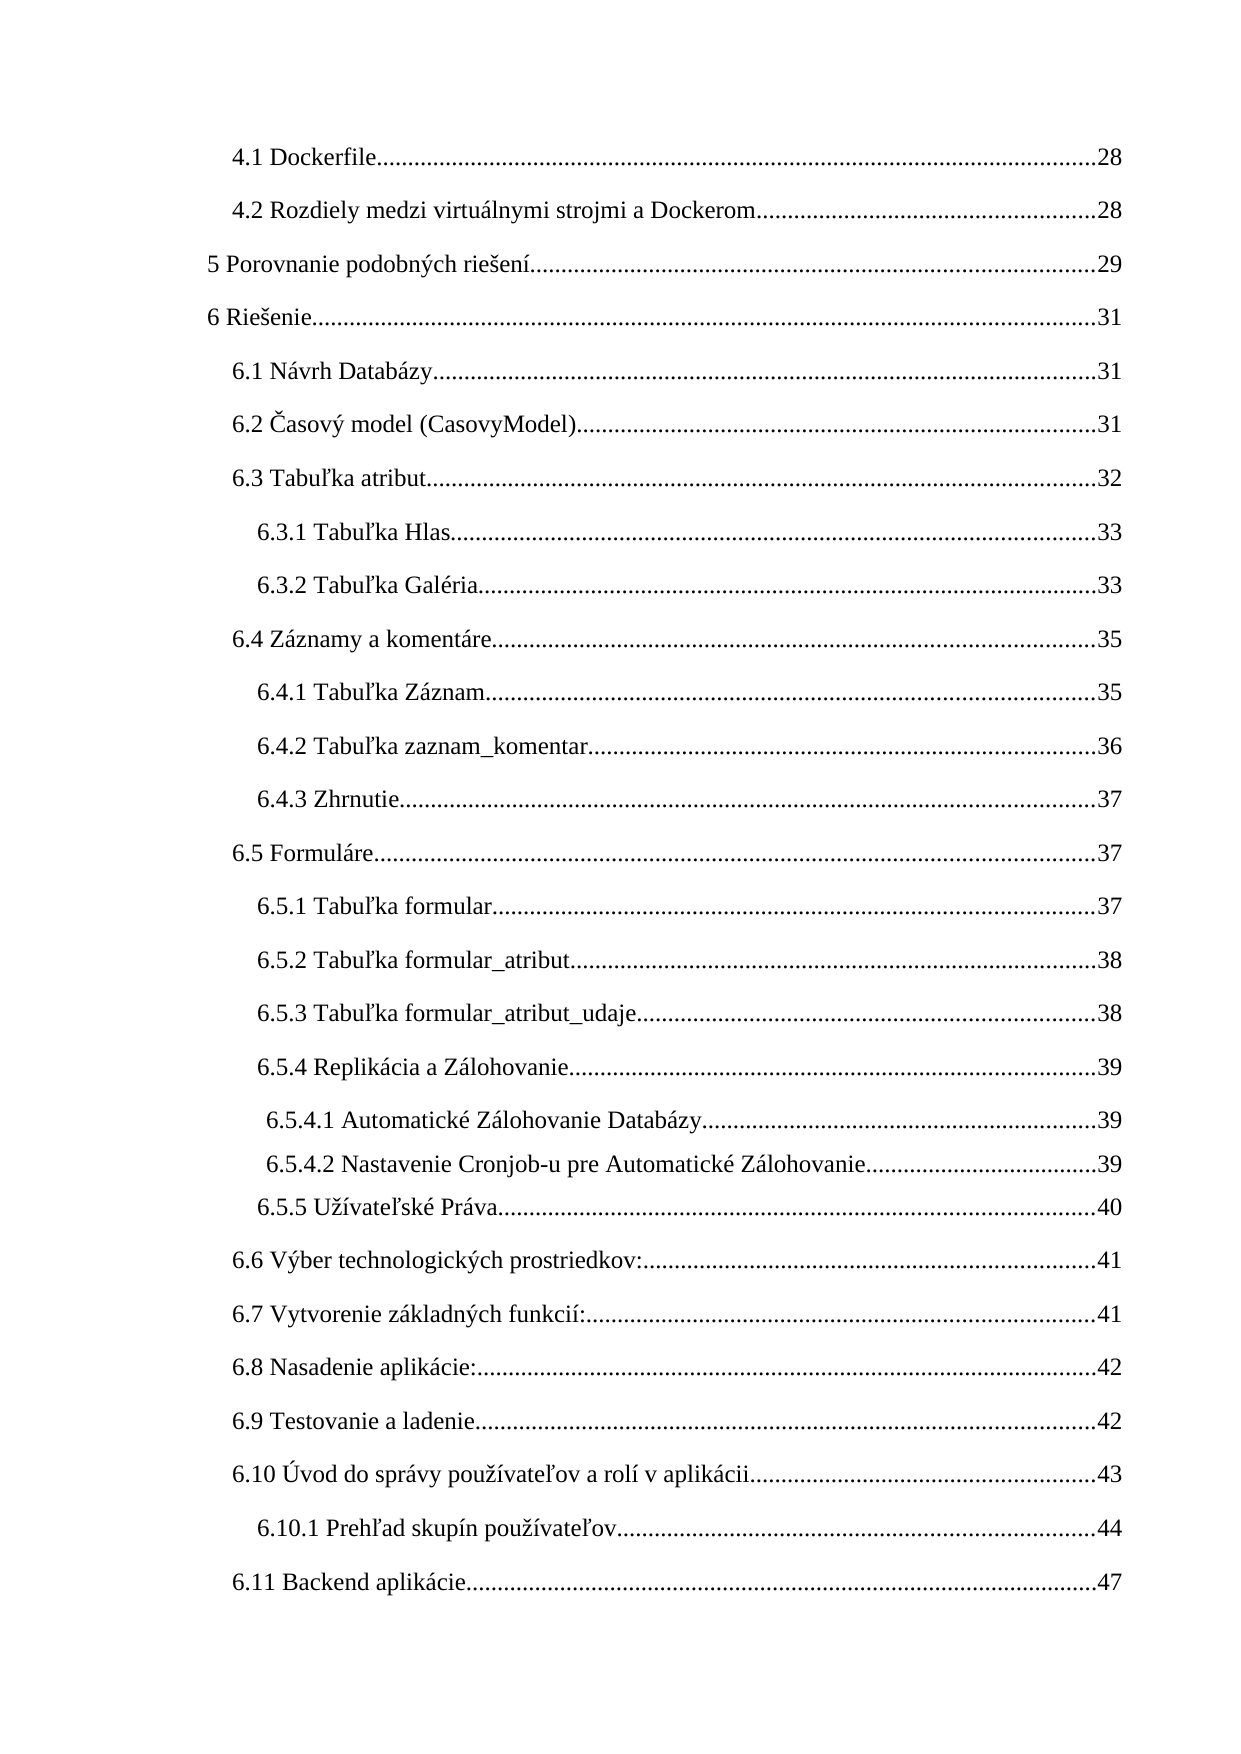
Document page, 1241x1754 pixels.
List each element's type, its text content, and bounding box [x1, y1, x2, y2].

text 6.10 Úvod do správy používateľov a rolí v aplikácii 43 [202, 1459, 1122, 1488]
text 6.5.4.2 Nastavenie Cronjob-u pre Automatické Zálohovanie 39 [266, 1149, 1122, 1177]
text 6.4.3 Zhrnutie 37 [227, 784, 1122, 813]
text 6.1 Návrh Databázy 31 [202, 356, 1122, 385]
text 6.5.4.1 Automatické Zálohovanie Databázy 39 [266, 1106, 1122, 1134]
text 6.10.1 Prehľad skupín používateľov 44 [227, 1513, 1122, 1542]
text 6.5.2 Tabuľka formular_atribut 38 [227, 945, 1122, 974]
text 6.11 Backend aplikácie 47 [202, 1567, 1122, 1595]
text 6 Riešenie 31 [177, 302, 1122, 331]
text 6.4.2 Tabuľka zaznam_komentar 36 [227, 731, 1122, 759]
text 6.7 Vytvorenie základných funkcií: 41 [202, 1299, 1122, 1328]
text 6.2 Časový model (CasovyModel) 31 [202, 409, 1122, 438]
text 6.4 Záznamy a komentáre 35 [202, 624, 1122, 652]
text 6.9 Testovanie a ladenie 42 [202, 1406, 1122, 1435]
text 6.3 Tabuľka atribut 32 [202, 463, 1122, 492]
text 6.5.4 Replikácia a Zálohovanie 39 [227, 1052, 1122, 1081]
text 6.6 Výber technologických prostriedkov: 41 [202, 1245, 1122, 1274]
text 6.5.1 Tabuľka formular 37 [227, 891, 1122, 920]
text 6.3.2 Tabuľka Galéria 33 [227, 570, 1122, 599]
text 6.5.3 Tabuľka formular_atribut_udaje 38 [227, 998, 1122, 1027]
text 6.8 Nasadenie aplikácie: 42 [202, 1352, 1122, 1381]
text 4.2 Rozdiely medzi virtuálnymi strojmi a Dockerom 28 [202, 195, 1122, 224]
text 6.3.1 Tabuľka Hlas 33 [227, 517, 1122, 545]
text 6.5.5 Užívateľské Práva 40 [227, 1192, 1122, 1221]
text 6.4.1 Tabuľka Záznam 35 [227, 677, 1122, 706]
text 4.1 Dockerfile 28 [202, 142, 1122, 171]
text 6.5 Formuláre 37 [202, 838, 1122, 867]
text 5 Porovnanie podobných riešení 29 [177, 249, 1122, 278]
